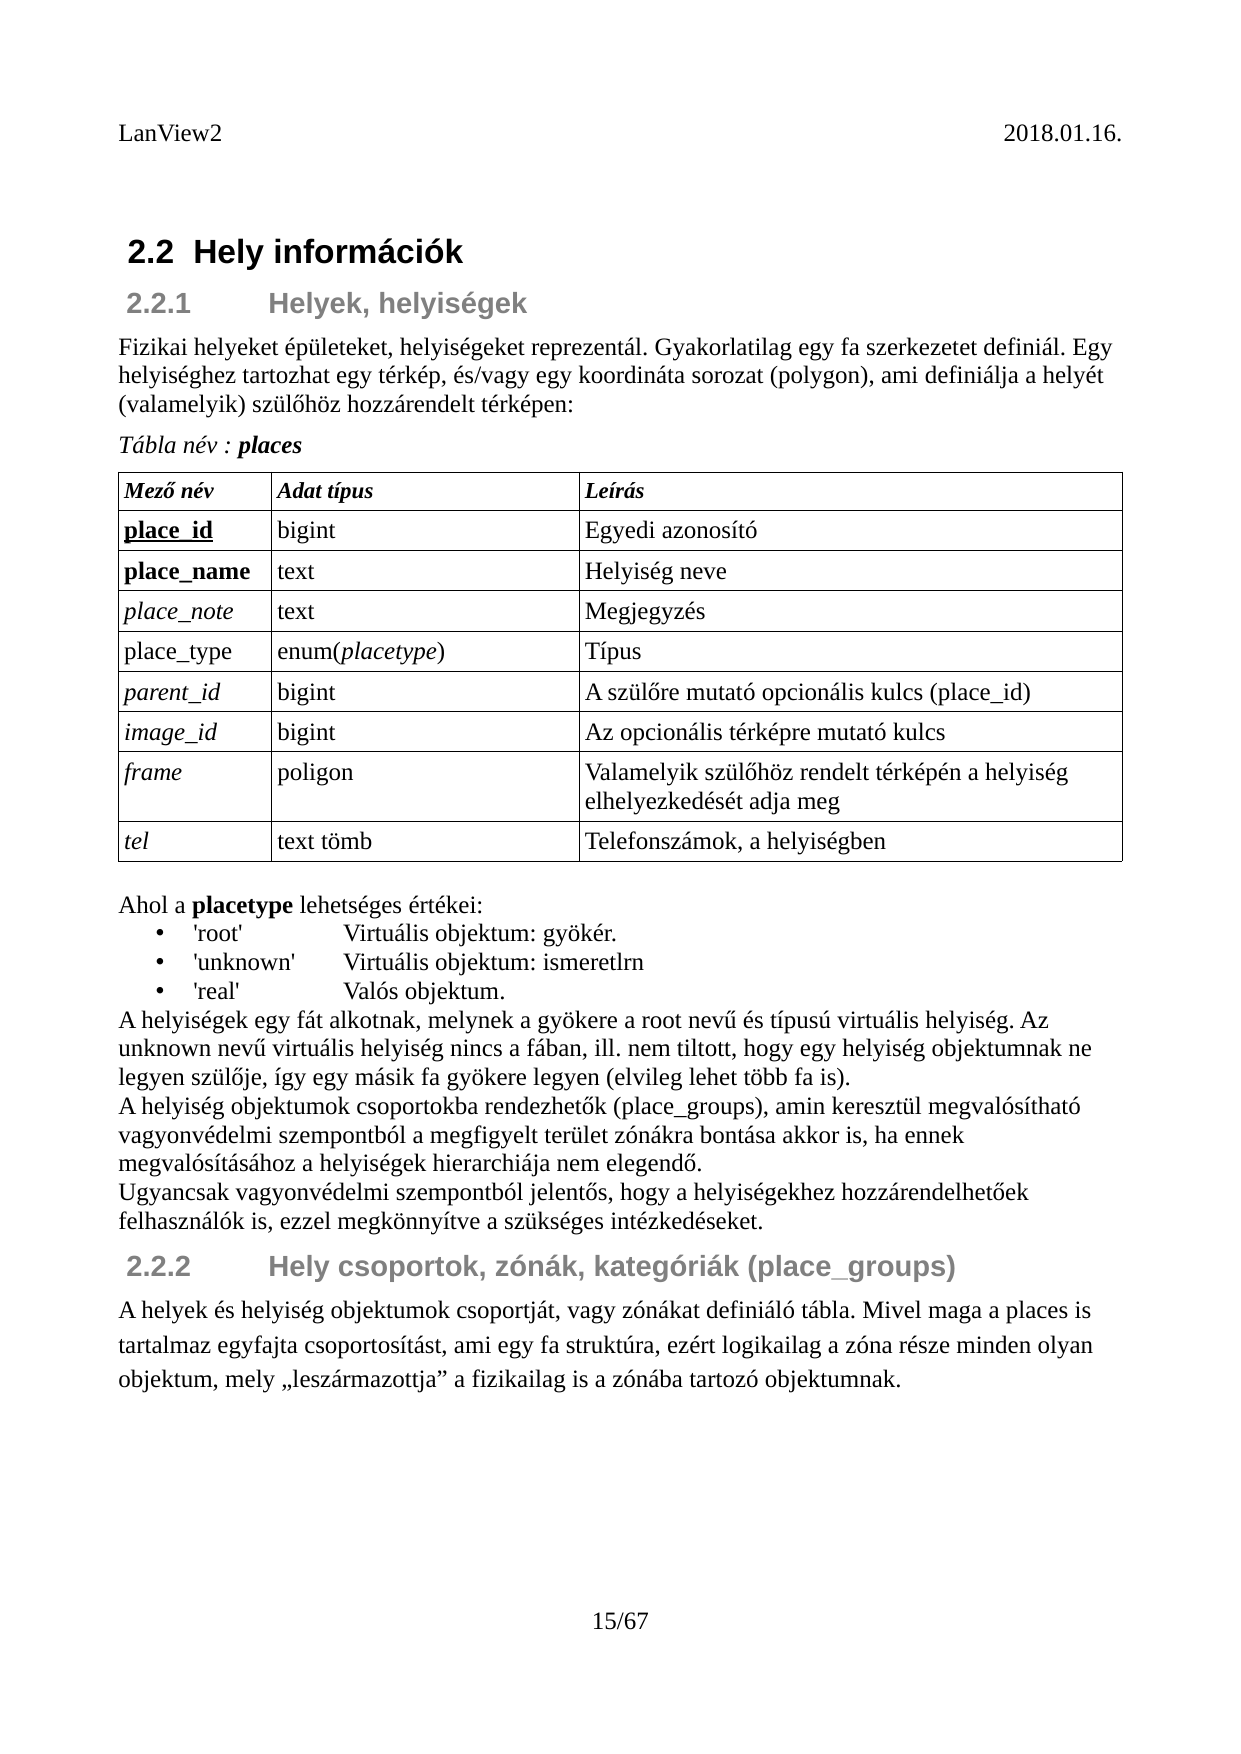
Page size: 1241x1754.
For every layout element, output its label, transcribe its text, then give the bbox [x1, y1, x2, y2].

table_cell place_id [119, 511, 271, 550]
table_header Mező név [119, 473, 271, 509]
table_cell Az opcionális térképre mutató kulcs [580, 712, 1122, 751]
subtitle Hely információk [118, 232, 1122, 271]
table_cell Egyedi azonosító [580, 511, 1122, 550]
text A helyiségek egy fát alkotnak, melynek a gyökere a root nevű és típusú virtuális helyiség. Az unknown nevű virtuális helyiség nincs a fában, ill. nem tiltott, hogy egy helyiség objektumnak ne legyen szülője, így egy másik fa gyökere legyen (elvileg lehet több fa is). [118, 1005, 1122, 1091]
table_cell text [272, 551, 579, 590]
subtitle Helyek, helyiségek [118, 286, 1122, 319]
text Tábla név : places [118, 430, 1122, 459]
text A helyiség objektumok csoportokba rendezhetők (place_groups), amin keresztül megvalósítható vagyonvédelmi szempontból a megfigyelt terület zónákra bontása akkor is, ha ennek megvalósításához a helyiségek hierarchiája nem elegendő. [118, 1091, 1122, 1177]
table_cell Telefonszámok, a helyiségben [580, 822, 1122, 861]
text Ugyancsak vagyonvédelmi szempontból jelentős, hogy a helyiségekhez hozzárendelhetőek felhasználók is, ezzel megkönnyítve a szükséges intézkedéseket. [118, 1177, 1122, 1235]
table_header Leírás [580, 473, 1122, 509]
table_cell image_id [119, 712, 271, 751]
table_cell bigint [272, 712, 579, 751]
text Ahol a placetype lehetséges értékei: [118, 890, 1122, 918]
table_cell bigint [272, 672, 579, 711]
list 'unknown' Virtuális objektum: ismeretlrn [156, 947, 1122, 976]
list 'root' Virtuális objektum: gyökér. [156, 918, 1122, 947]
table_cell poligon [272, 752, 579, 821]
table_cell enum(placetype) [272, 632, 579, 671]
text A helyek és helyiség objektumok csoportját, vagy zónákat definiáló tábla. Mivel maga a places is tartalmaz egyfajta csoportosítást, ami egy fa struktúra, ezért logikailag a zóna része minden olyan objektum, mely „leszármazottja” a fizikailag is a zónába tartozó objektumnak. [118, 1295, 1122, 1393]
table_cell bigint [272, 511, 579, 550]
table_cell place_type [119, 632, 271, 671]
list 'real' Valós objektum. [156, 976, 1122, 1005]
table_cell parent_id [119, 672, 271, 711]
subtitle Hely csoportok, zónák, kategóriák (place_groups) [118, 1249, 1122, 1283]
table_cell Megjegyzés [580, 591, 1122, 631]
table_cell frame [119, 752, 271, 821]
table_cell Valamelyik szülőhöz rendelt térképén a helyiség elhelyezkedését adja meg [580, 752, 1122, 821]
table_cell text tömb [272, 822, 579, 861]
table_cell text [272, 591, 579, 631]
table_cell tel [119, 822, 271, 861]
table_cell Típus [580, 632, 1122, 671]
table_cell A szülőre mutató opcionális kulcs (place_id) [580, 672, 1122, 711]
text Fizikai helyeket épületeket, helyiségeket reprezentál. Gyakorlatilag egy fa szerkezetet definiál. Egy helyiséghez tartozhat egy térkép, és/vagy egy koordináta sorozat (polygon), ami definiálja a helyét (valamelyik) szülőhöz hozzárendelt térképen: [118, 332, 1122, 418]
table_cell place_name [119, 551, 271, 590]
table_header Adat típus [272, 473, 579, 509]
table_cell place_note [119, 591, 271, 631]
table_cell Helyiség neve [580, 551, 1122, 590]
